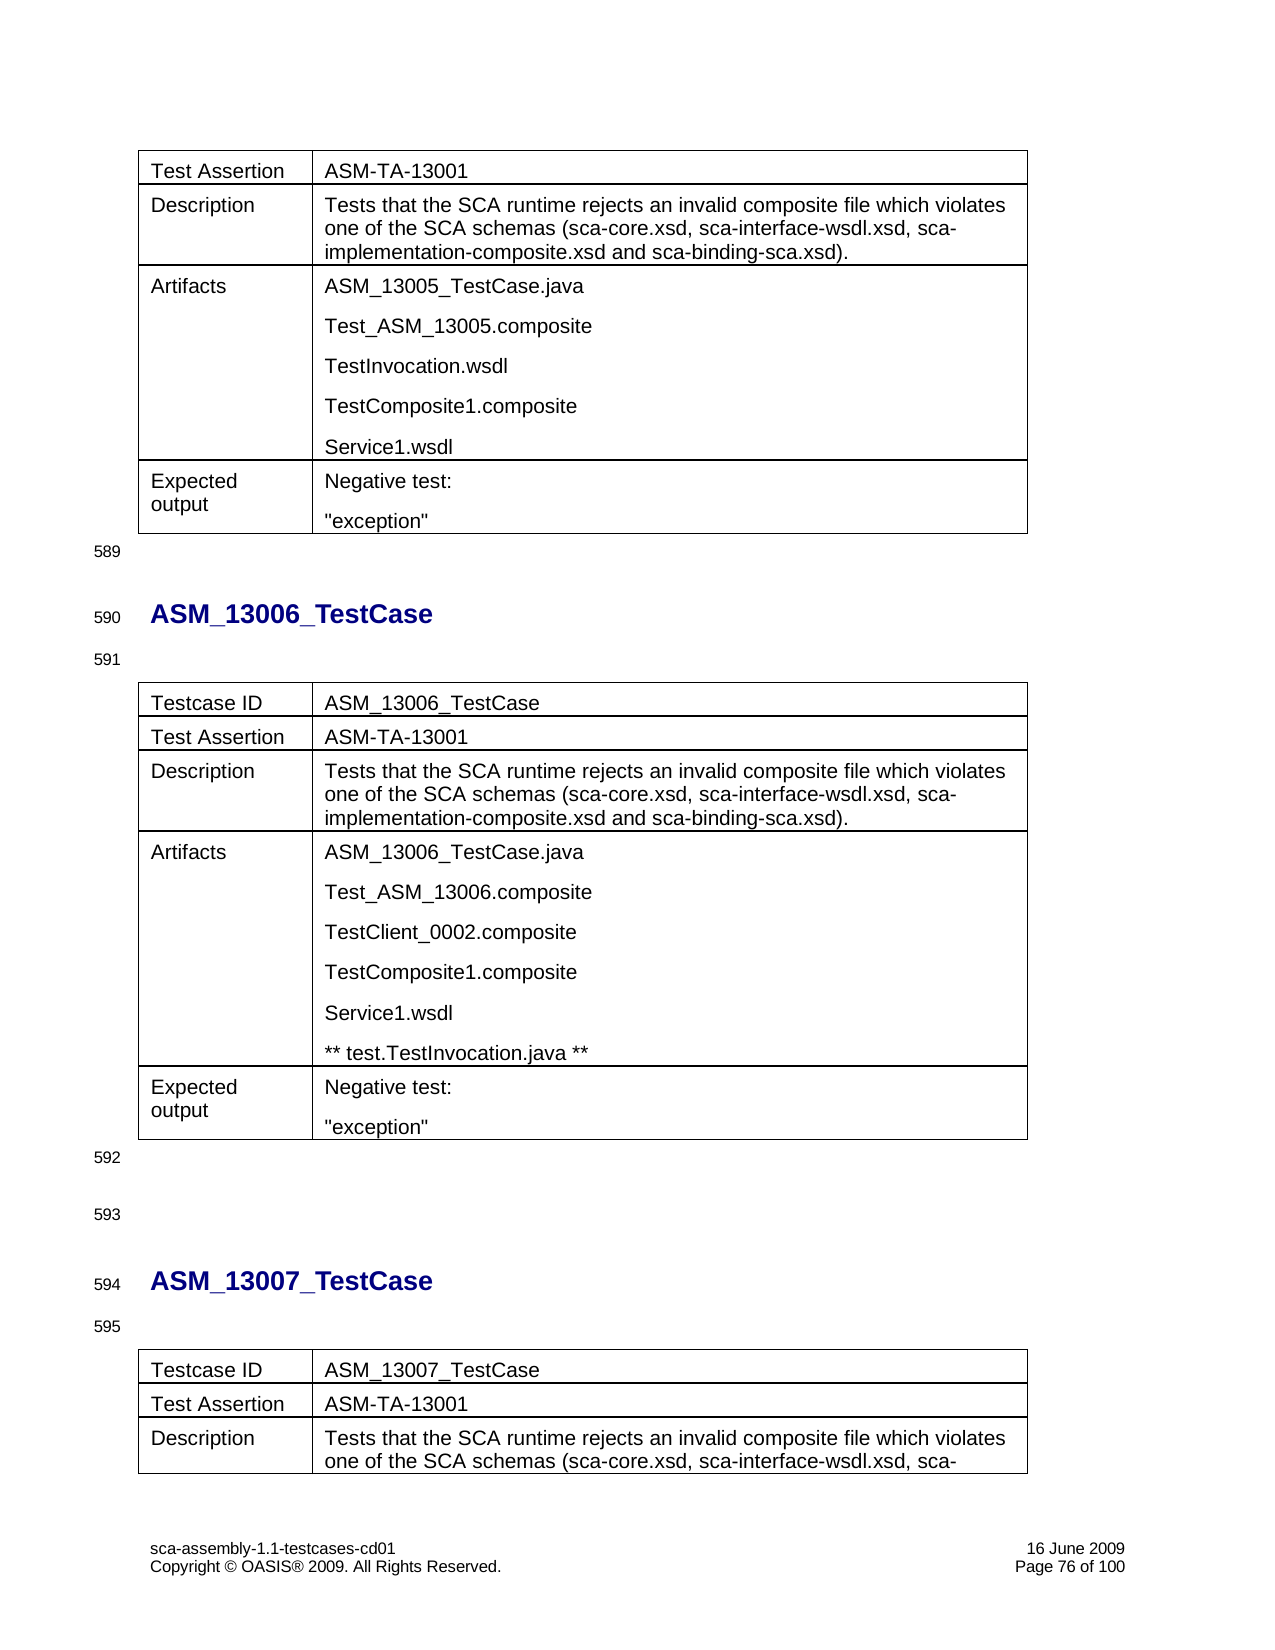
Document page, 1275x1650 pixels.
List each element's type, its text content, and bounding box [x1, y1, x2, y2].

table_cell Test Assertion [139, 717, 312, 749]
table_header Testcase ID [139, 1350, 312, 1382]
table_header ASM_13006_TestCase [313, 683, 1027, 715]
subtitle ASM_13007_TestCase [150, 1266, 1125, 1296]
table_cell Tests that the SCA runtime rejects an invalid composite file which violates one of the SCA schemas (sca-core.xsd, sca-interface-wsdl.xsd, sca-implementation-composite.xsd and sca-binding-sca.xsd). [313, 185, 1027, 264]
table_cell ASM-TA-13001 [313, 1384, 1027, 1416]
table_cell Description [139, 1418, 312, 1473]
table_cell Tests that the SCA runtime rejects an invalid composite file which violates one of the SCA schemas (sca-core.xsd, sca-interface-wsdl.xsd, sca-implementation-composite.xsd and sca-binding-sca.xsd). [313, 751, 1027, 830]
table_cell Test Assertion [139, 151, 312, 183]
table_cell Description [139, 185, 312, 264]
table_cell Negative test: "exception" [313, 461, 1027, 533]
table_header Testcase ID [139, 683, 312, 715]
table_cell Expected output [139, 1067, 312, 1139]
table_cell Expected output [139, 461, 312, 533]
table_cell Tests that the SCA runtime rejects an invalid composite file which violates one of the SCA schemas (sca-core.xsd, sca-interface-wsdl.xsd, sca- [313, 1418, 1027, 1473]
table_cell ASM-TA-13001 [313, 151, 1027, 183]
table_cell Artifacts [139, 832, 312, 1065]
table_cell ASM_13005_TestCase.java Test_ASM_13005.composite TestInvocation.wsdl TestComposite1.composite Service1.wsdl [313, 266, 1027, 459]
table_cell Description [139, 751, 312, 830]
table_header ASM_13007_TestCase [313, 1350, 1027, 1382]
table_cell Negative test: "exception" [313, 1067, 1027, 1139]
table_cell ASM_13006_TestCase.java Test_ASM_13006.composite TestClient_0002.composite TestComposite1.composite Service1.wsdl ** test.TestInvocation.java ** [313, 832, 1027, 1065]
subtitle ASM_13006_TestCase [150, 599, 1125, 629]
table_cell ASM-TA-13001 [313, 717, 1027, 749]
table_cell Test Assertion [139, 1384, 312, 1416]
table_cell Artifacts [139, 266, 312, 459]
